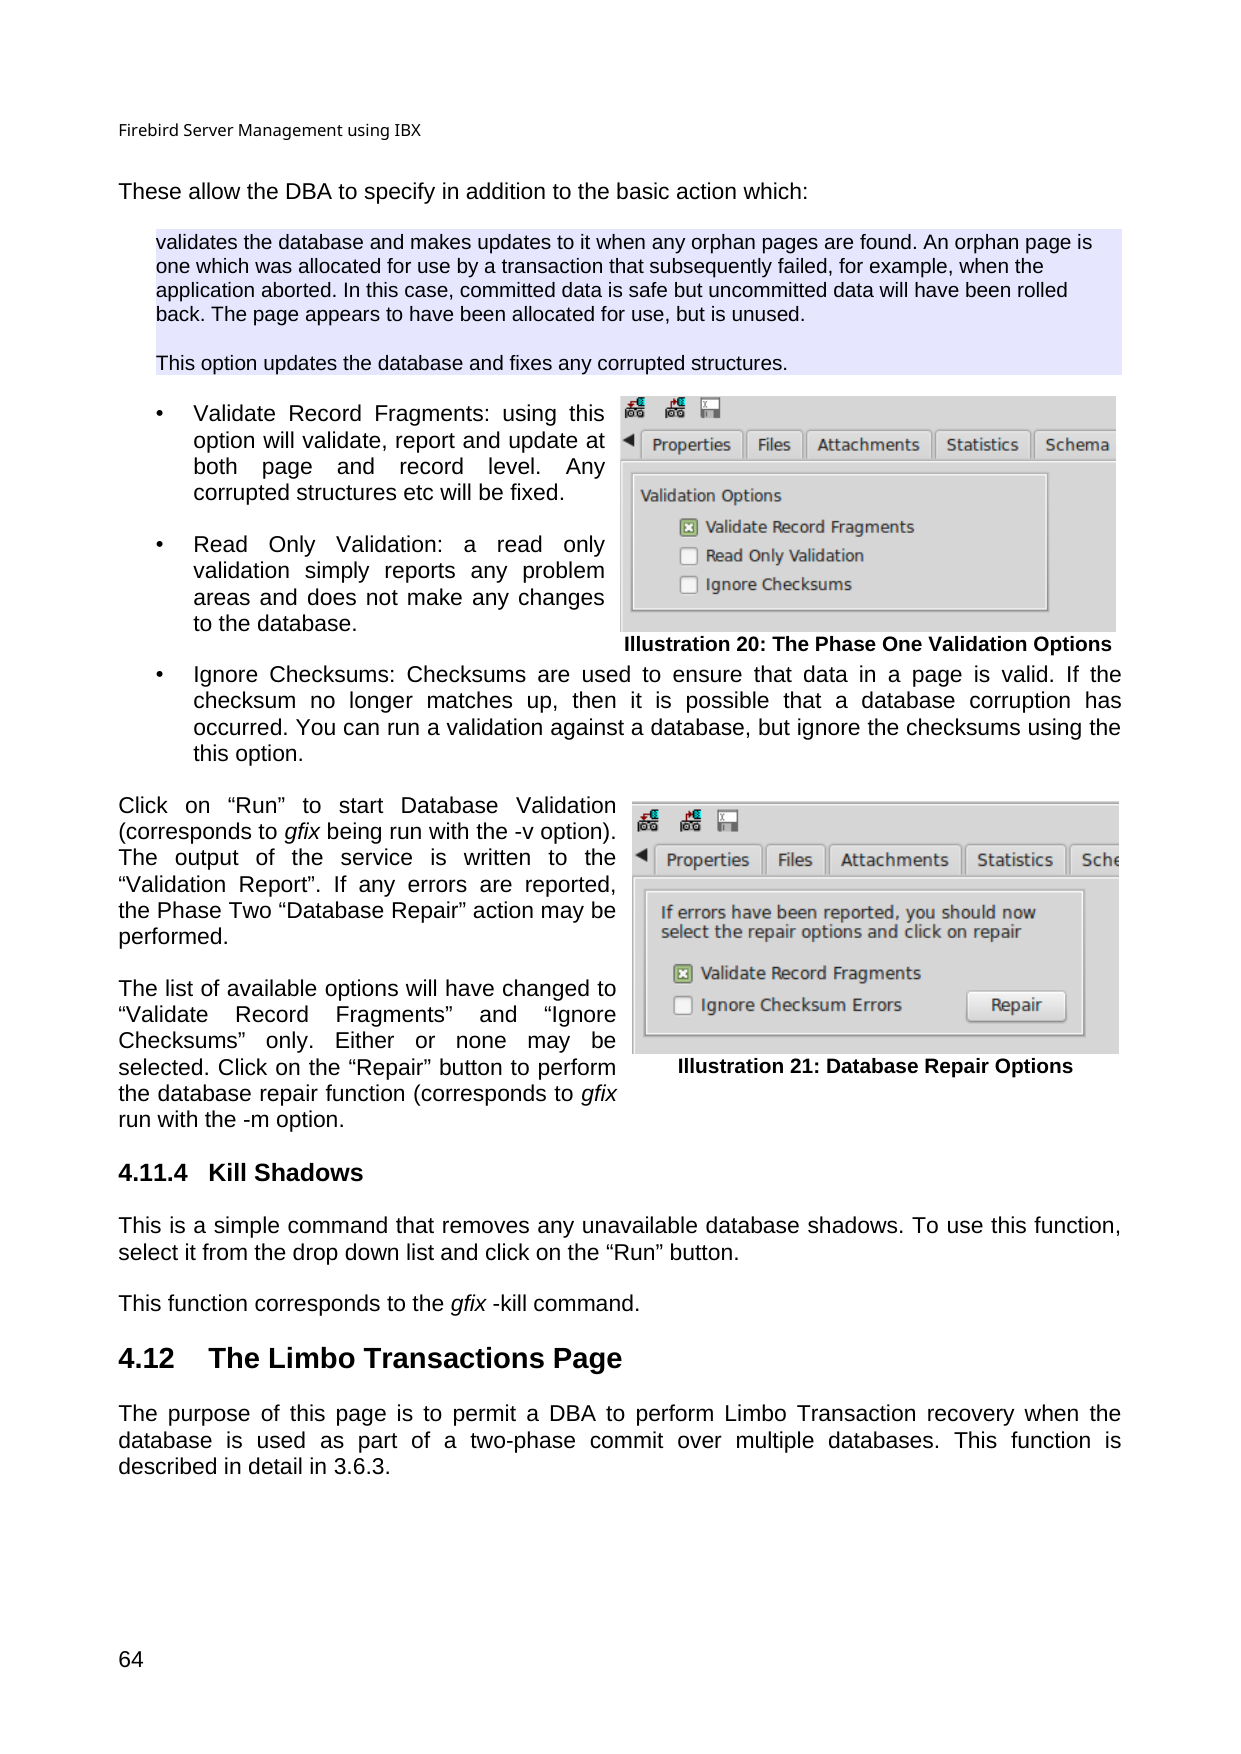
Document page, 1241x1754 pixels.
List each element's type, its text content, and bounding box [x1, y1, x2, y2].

text The purpose of this page is to permit a DBA to perform Limbo Transaction recovery when the database is used as part of a two-phase commit over multiple databases. This function is described in detail in 3.6.3. [118, 1400, 1122, 1479]
text These allow the DBA to specify in addition to the basic action which: [118, 178, 1122, 204]
subtitle The Limbo Transactions Page [118, 1341, 1122, 1375]
text Illustration 21: Database Repair Options [632, 1054, 1119, 1077]
picture [632, 801, 1119, 1054]
list Read Only Validation: a read only validation simply reports any problem areas and does not make any changes to the database. [156, 531, 620, 636]
picture [620, 396, 1116, 632]
subtitle Kill Shadows [118, 1158, 1122, 1187]
text Click on “Run” to start Database Validation (corresponds to gfix being run with the -v option). The output of the service is written to the “Validation Report”. If any errors are reported, the Phase Two “Database Repair” action may be performed. [118, 788, 1122, 950]
list Illustration 20: The Phase One Validation Options [620, 632, 1116, 656]
text The list of available options will have changed to “Validate Record Fragments” and “Ignore Checksums” only. Either or none may be selected. Click on the “Repair” button to perform the database repair function (corresponds to gfix run with the -m option. [118, 975, 1122, 1133]
list Validate Record Fragments: using this option will validate, report and update at both page and record level. Any corrupted structures etc will be fixed. [156, 400, 620, 506]
text validates the database and makes updates to it when any orphan pages are found. An orphan page is one which was allocated for use by a transaction that subsequently failed, for example, when the application aborted. In this case, committed data is safe but uncommitted data will have been rolled back. The page appears to have been allocated for use, but is unused. [156, 229, 1122, 325]
text This function corresponds to the gfix -kill command. [118, 1290, 1122, 1316]
list [620, 384, 1116, 396]
text This is a simple command that removes any unavailable database shadows. To use this function, select it from the drop down list and click on the “Run” button. [118, 1212, 1122, 1265]
list Ignore Checksums: Checksums are used to ensure that data in a page is valid. If the checksum no longer matches up, then it is possible that a database corruption has occurred. You can run a validation against a database, but ignore the checksums using the this option. [156, 661, 1122, 767]
text This option updates the database and fixes any corrupted structures. [156, 351, 1122, 375]
